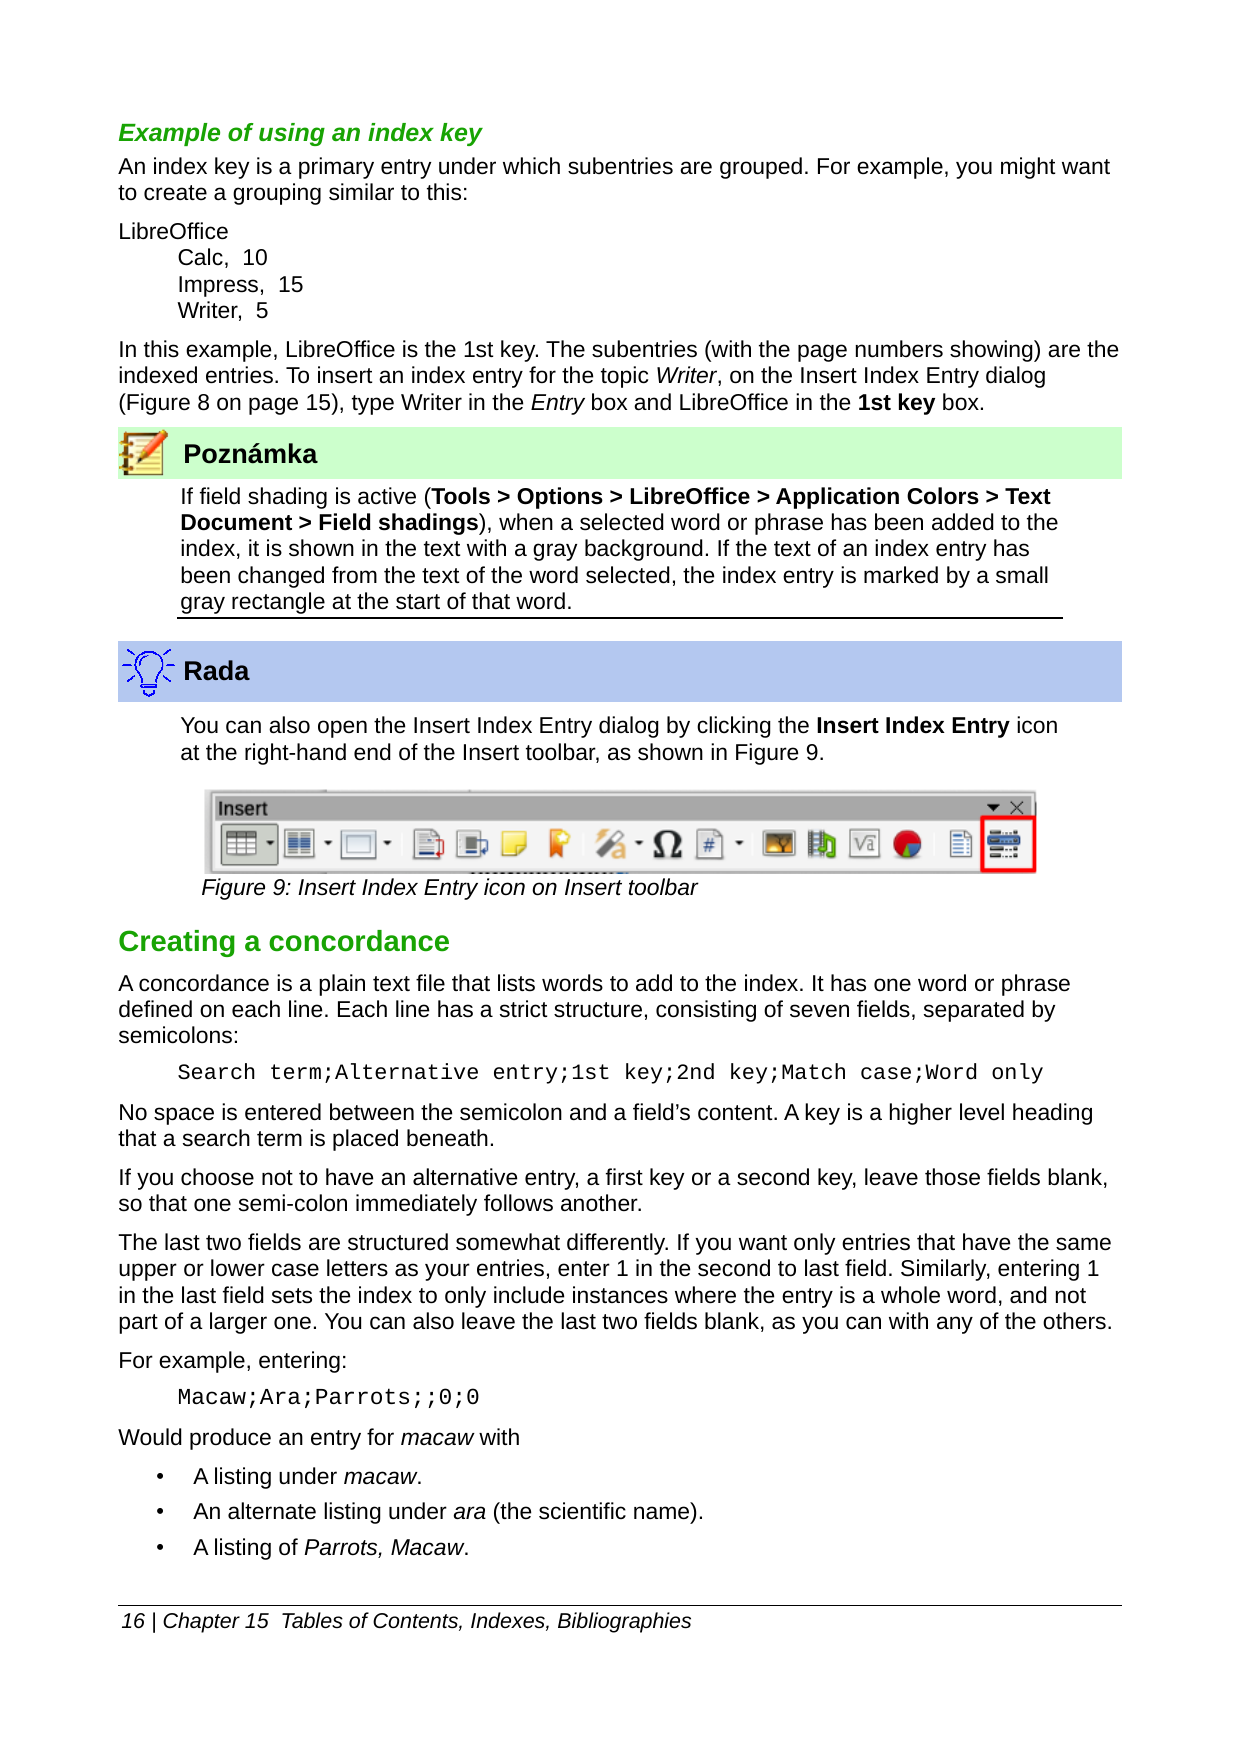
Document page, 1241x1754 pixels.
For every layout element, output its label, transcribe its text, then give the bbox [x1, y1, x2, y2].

text If you choose not to have an alternative entry, a first key or a second key, leave those fields blank, so that one semi-colon immediately follows another. [118, 1164, 1122, 1216]
text You can also open the Insert Index Entry dialog by clicking the Insert Index Entry icon at the right-hand end of the Insert toolbar, as shown in Figure 9. [177, 709, 1063, 768]
text Calc, 10 [177, 244, 1122, 271]
text Figure 9: Insert Index Entry icon on Insert toolbar [201, 874, 1039, 900]
text A concordance is a plain text file that lists words to add to the index. It has one word or phrase defined on each line. Each line has a strict structure, consisting of seven fields, separated by semicolons: [118, 970, 1122, 1049]
text Search term;Alternative entry;1st key;2nd key;Match case;Word only [177, 1061, 1122, 1086]
picture [119, 641, 179, 701]
subtitle Poznámka [118, 427, 1122, 479]
text If field shading is active (Tools > Options > LibreOffice > Application Colors > Text Document > Field shadings), when a selected word or phrase has been added to the index, it is shown in the text with a gray background. If the text of an index entry has been changed from the text of the word selected, the index entry is marked by a small gray rectangle at the start of that word. [177, 479, 1063, 617]
subtitle Example of using an index key [118, 118, 1122, 147]
text No space is entered between the semicolon and a field’s content. A key is a higher level heading that a search term is placed beneath. [118, 1098, 1122, 1151]
list A listing under macaw. [156, 1463, 1122, 1489]
text An index key is a primary entry under which subentries are grouped. For example, you might want to create a grouping similar to this: [118, 153, 1122, 206]
list An alternate listing under ara (the scientific name). [156, 1498, 1122, 1524]
picture [119, 428, 170, 479]
text For example, entering: [118, 1347, 1122, 1373]
text Writer, 5 [177, 297, 1122, 323]
picture [203, 788, 1037, 874]
text LibreOffice [118, 218, 1122, 244]
text In this example, LibreOffice is the 1st key. The subentries (with the page numbers showing) are the indexed entries. To insert an index entry for the topic Writer, on the Insert Index Entry dialog (Figure 8 on page 15), type Writer in the Entry box and LibreOffice in the 1st key box. [118, 336, 1122, 415]
text Impress, 15 [177, 271, 1122, 297]
list A listing of Parrots, Macaw. [156, 1533, 1122, 1560]
subtitle Rada [118, 641, 1122, 702]
text Would produce an entry for macaw with [118, 1424, 1122, 1451]
text The last two fields are structured somewhat differently. If you want only entries that have the same upper or lower case letters as your entries, enter 1 in the second to last field. Similarly, entering 1 in the last field sets the index to only include instances where the entry is a whole word, and not part of a larger one. You can also leave the last two fields blank, as you can with any of the others. [118, 1229, 1122, 1334]
text Macaw;Ara;Parrots;;0;0 [177, 1386, 1122, 1412]
subtitle Creating a concordance [118, 924, 1122, 958]
